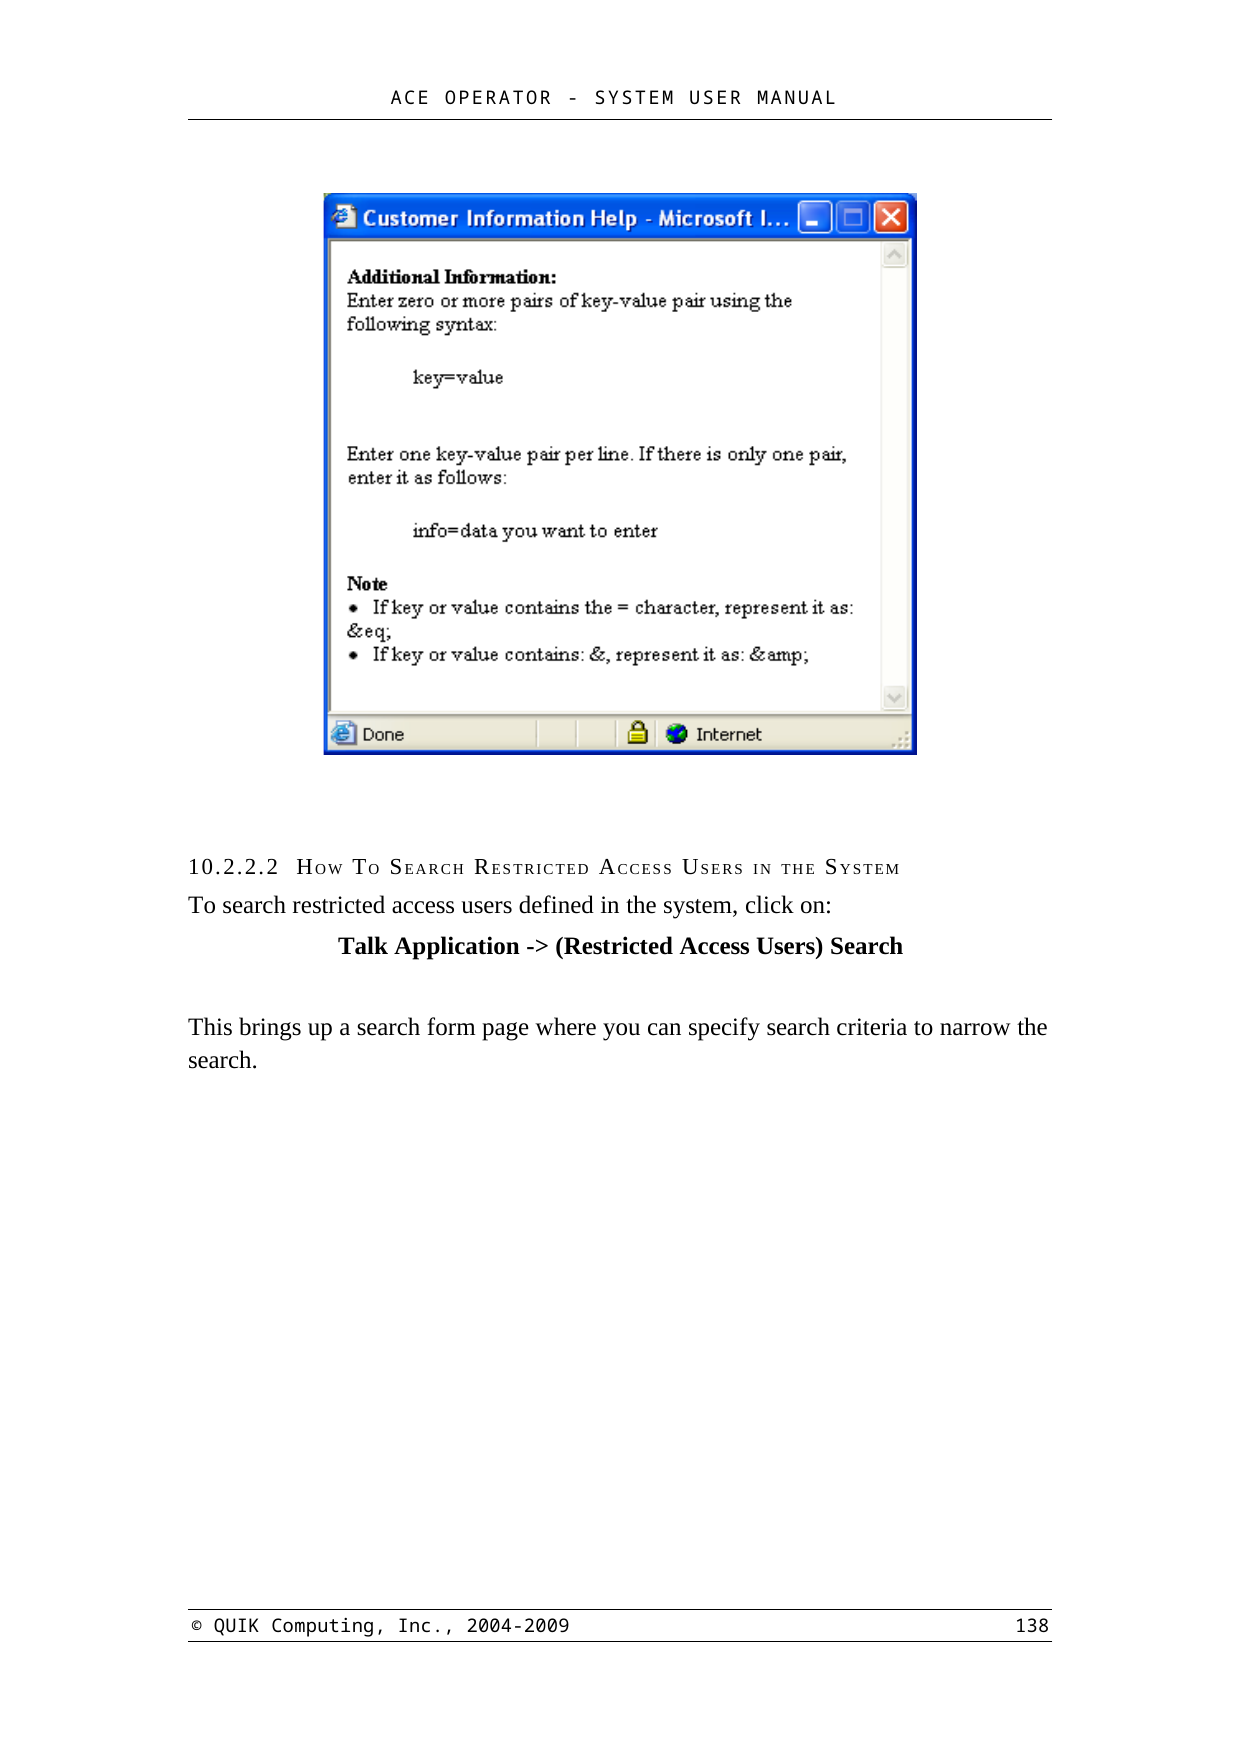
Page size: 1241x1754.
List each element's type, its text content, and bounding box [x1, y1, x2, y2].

subtitle How To Search Restricted Access Users in the System [188, 853, 1052, 879]
picture [323, 193, 917, 755]
text Talk Application -> (Restricted Access Users) Search [188, 932, 1052, 960]
text This brings up a search form page where you can specify search criteria to narrow the search. [188, 1013, 1052, 1074]
text To search restricted access users defined in the system, click on: [188, 891, 1052, 919]
